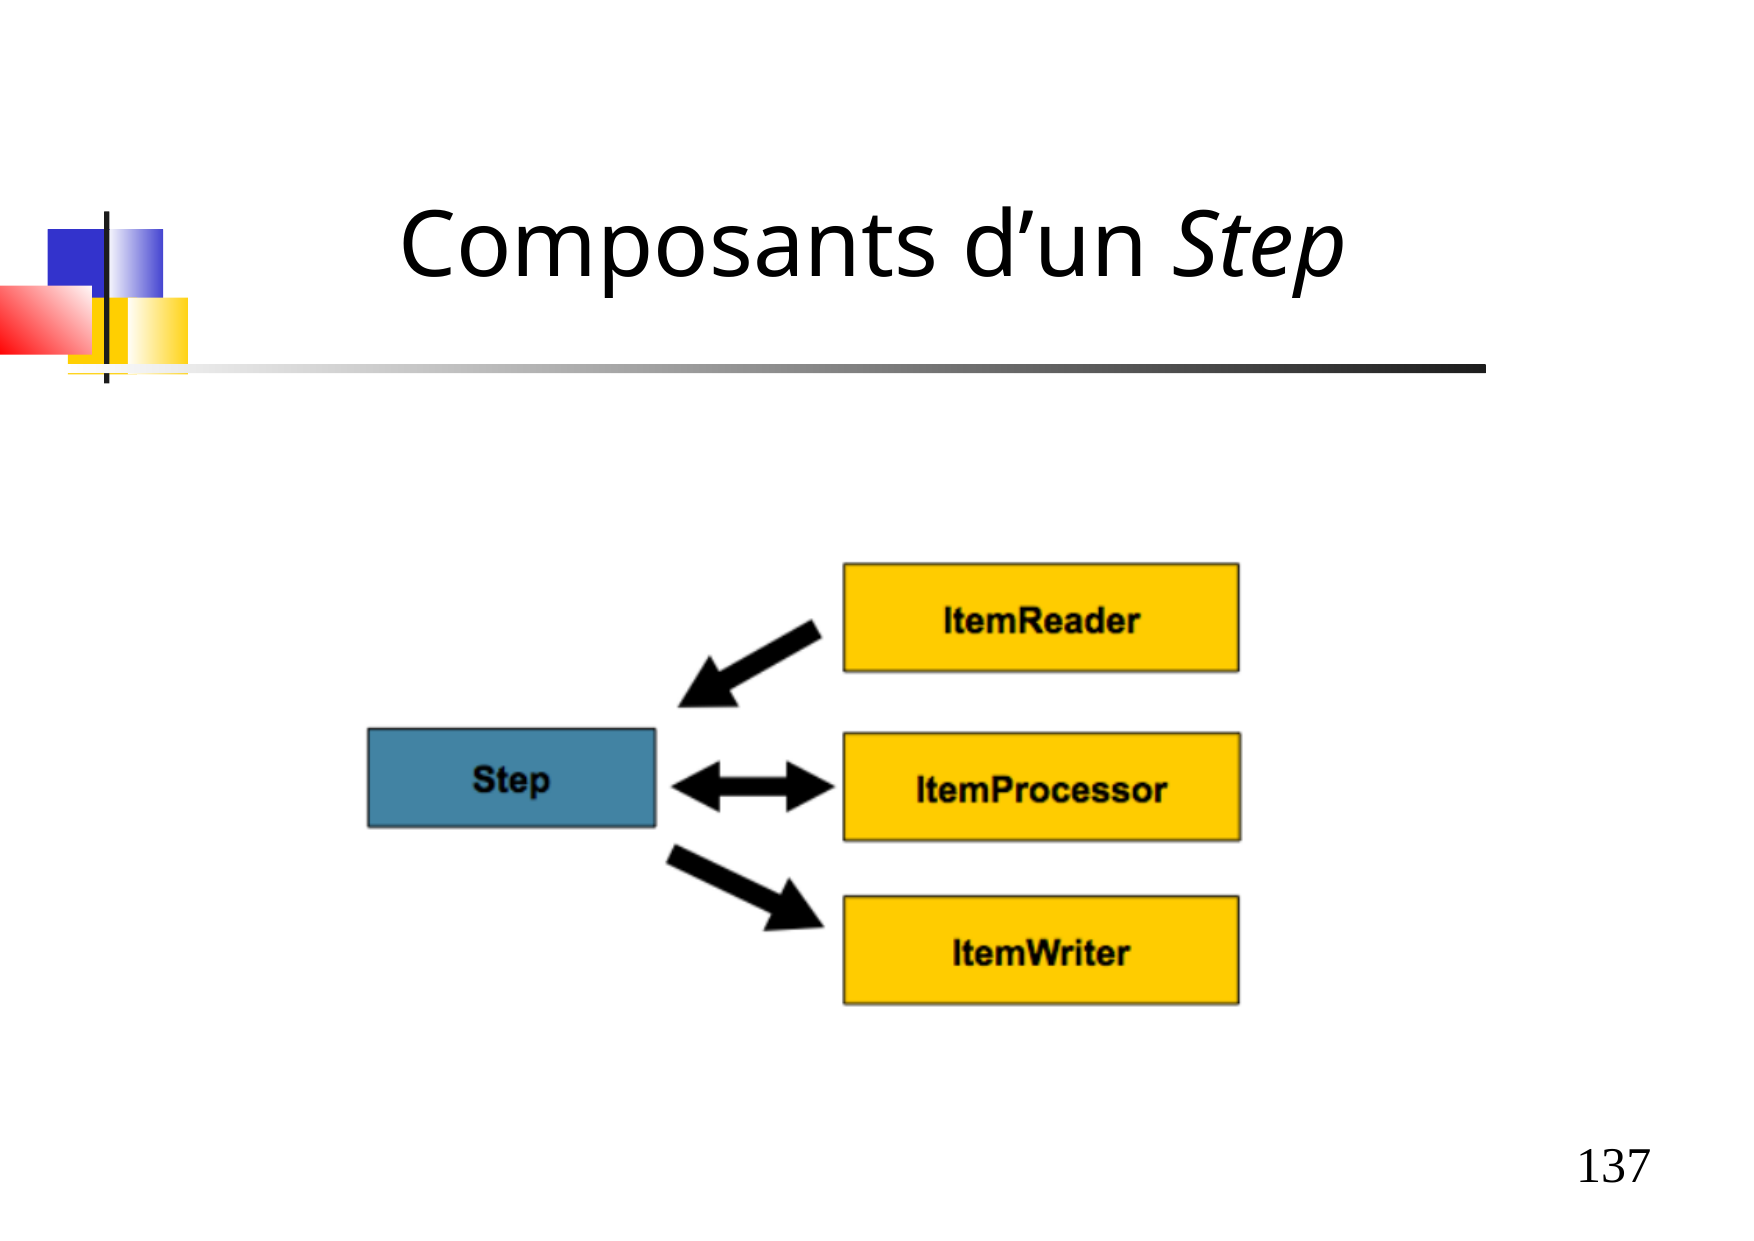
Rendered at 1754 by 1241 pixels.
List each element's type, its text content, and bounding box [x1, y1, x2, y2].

picture [306, 506, 1354, 1060]
title Composants d’un Step [179, 139, 1567, 351]
